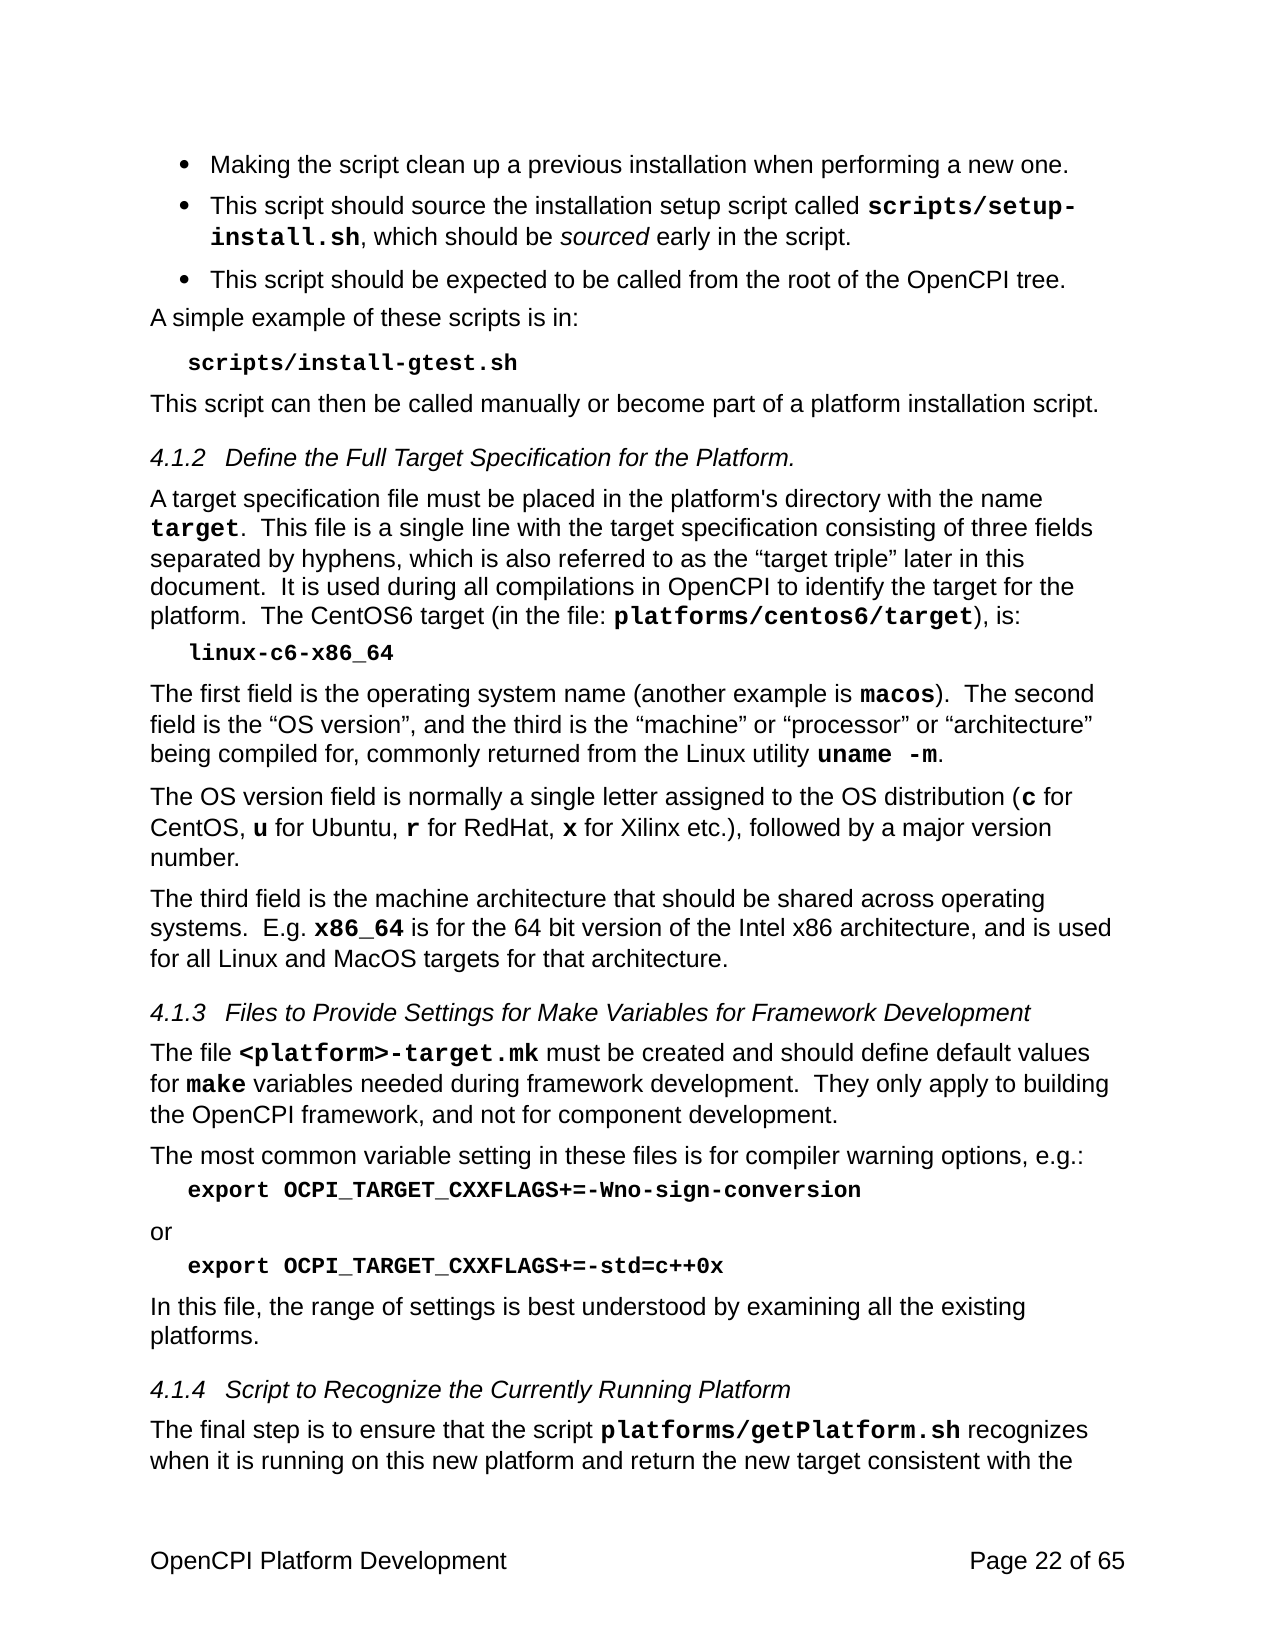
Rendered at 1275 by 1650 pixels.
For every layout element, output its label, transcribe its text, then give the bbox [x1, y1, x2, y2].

text In this file, the range of settings is best understood by examining all the existing platforms. [150, 1292, 1125, 1350]
text The most common variable setting in these files is for compiler warning options, e.g.: [150, 1141, 1125, 1170]
text export OCPI_TARGET_CXXFLAGS+=-Wno-sign-conversion [187, 1179, 1125, 1204]
subtitle Script to Recognize the Currently Running Platform [150, 1375, 1125, 1403]
text The third field is the machine architecture that should be shared across operating systems. E.g. x86_64 is for the 64 bit version of the Intel x86 architecture, and is used for all Linux and MacOS targets for that architecture. [150, 884, 1125, 973]
text export OCPI_TARGET_CXXFLAGS+=-std=c++0x [187, 1254, 1125, 1280]
text A simple example of these scripts is in: [150, 302, 1125, 331]
text The first field is the operating system name (another example is macos). The second field is the “OS version”, and the third is the “machine” or “processor” or “architecture” being compiled for, commonly returned from the Linux utility uname -m. [150, 679, 1125, 769]
list This script should be expected to be called from the root of the OpenCPI tree. [180, 265, 1125, 293]
text linux-c6-x86_64 [187, 641, 1125, 667]
text This script can then be called manually or become part of a platform installation script. [150, 389, 1125, 418]
subtitle Files to Provide Settings for Make Variables for Framework Development [150, 998, 1125, 1026]
subtitle Define the Full Target Specification for the Platform. [150, 443, 1125, 472]
text A target specification file must be placed in the platform's directory with the name target. This file is a single line with the target specification consisting of three fields separated by hyphens, which is also referred to as the “target triple” later in this document. It is used during all compilations in OpenCPI to identify the target for the platform. The CentOS6 target (in the file: platforms/centos6/target), is: [150, 484, 1125, 632]
text or [150, 1217, 1125, 1245]
text scripts/install-gtest.sh [187, 352, 1125, 377]
text The OS version field is normally a single letter assigned to the OS distribution (c for CentOS, u for Ubuntu, r for RedHat, x for Xilinx etc.), followed by a major version number. [150, 782, 1125, 872]
text The file <platform>-target.mk must be created and should define default values for make variables needed during framework development. They only apply to building the OpenCPI framework, and not for component development. [150, 1038, 1125, 1129]
text The final step is to ensure that the script platforms/getPlatform.sh recognizes when it is running on this new platform and return the new target consistent with the [150, 1415, 1125, 1475]
list This script should source the installation setup script called scripts/setup-install.sh, which should be sourced early in the script. [180, 191, 1125, 253]
list Making the script clean up a previous installation when performing a new one. [180, 150, 1125, 179]
